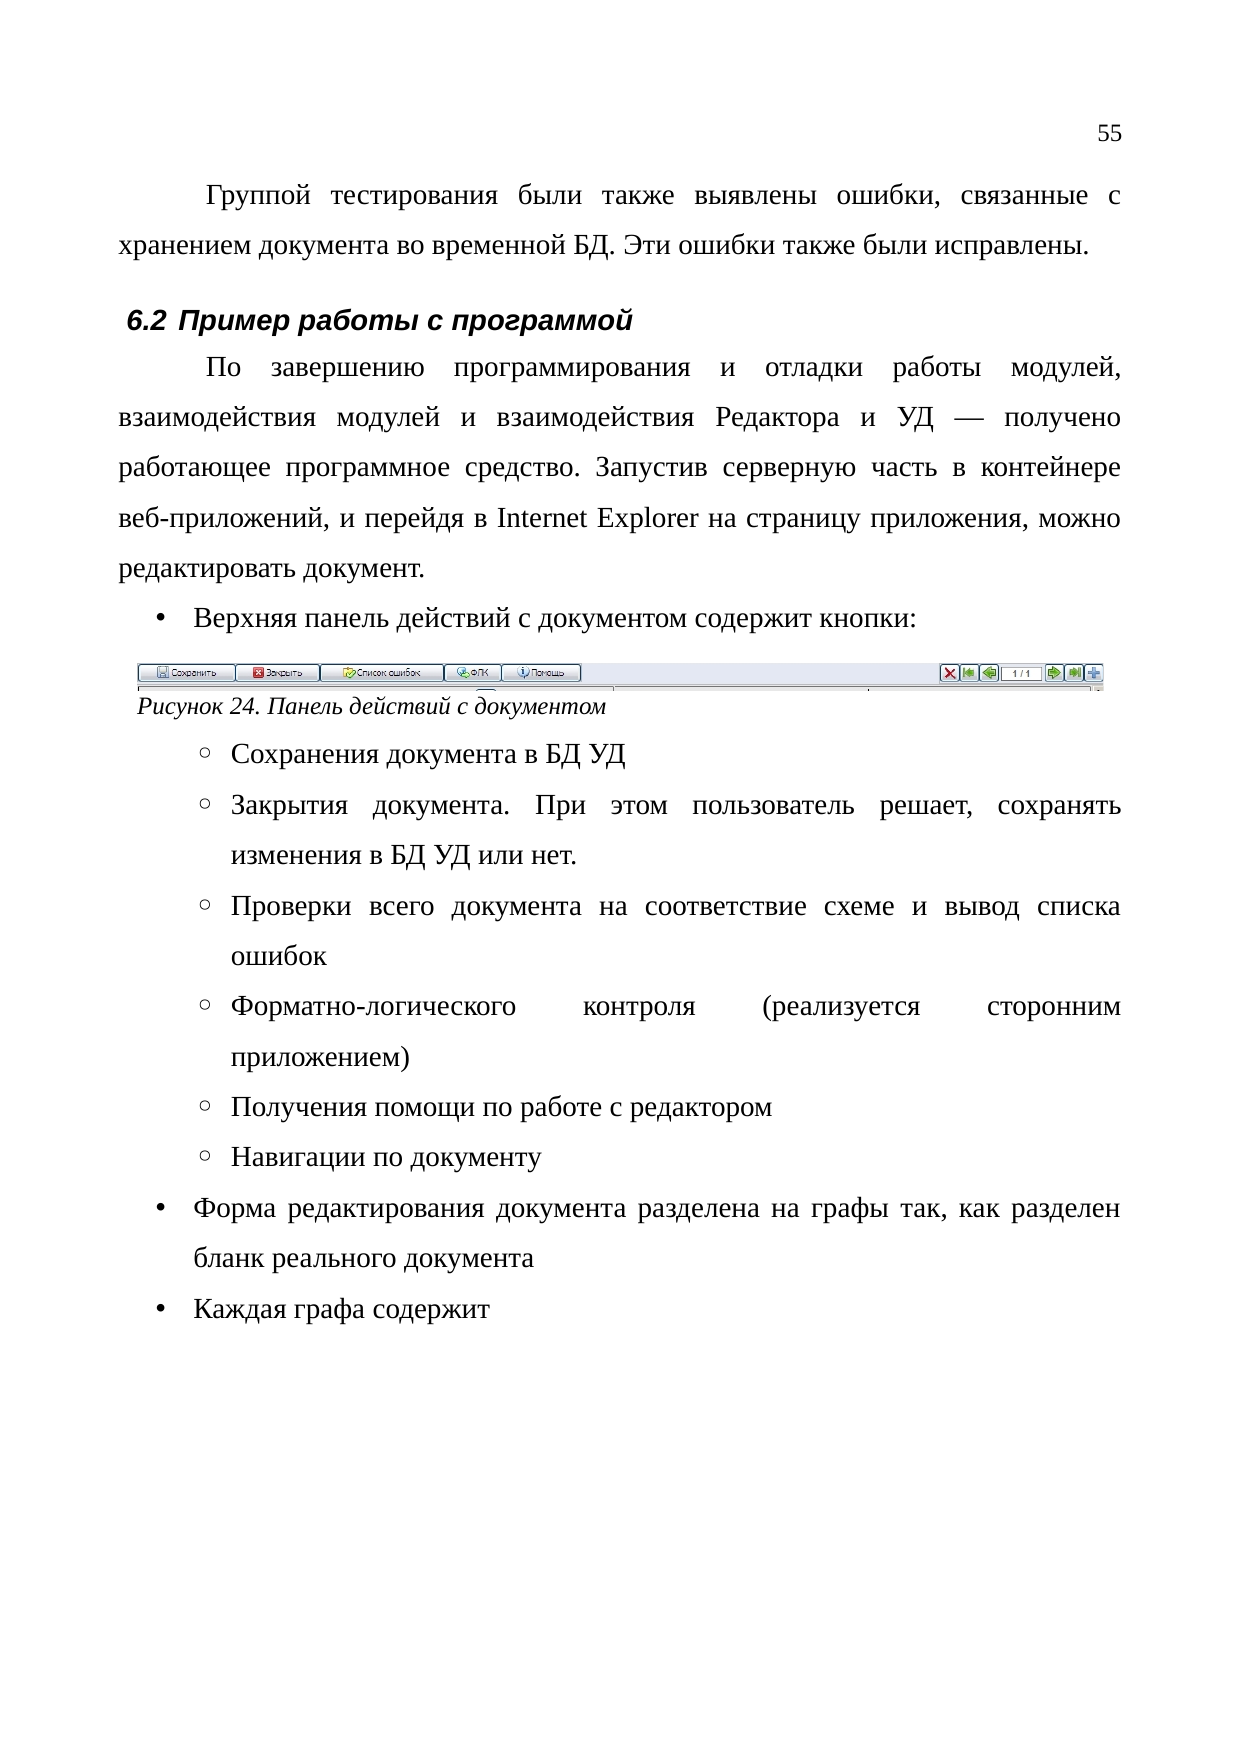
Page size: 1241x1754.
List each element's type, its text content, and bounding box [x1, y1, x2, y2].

list Закрытия документа. При этом пользователь решает, сохранять изменения в БД УД или нет. [193, 787, 1122, 871]
list Рисунок 24. Панель действий с документом [137, 691, 1103, 720]
list Проверки всего документа на соответствие схеме и вывод списка ошибок [193, 888, 1122, 972]
list Каждая графа содержит [156, 1291, 1122, 1324]
list Форматно-логического контроля (реализуется сторонним приложением) [193, 988, 1122, 1072]
list Верхняя панель действий с документом содержит кнопки: [156, 600, 1122, 634]
text Группой тестирования были также выявлены ошибки, связанные с хранением документа во временной БД. Эти ошибки также были исправлены. [118, 177, 1122, 261]
text По завершению программирования и отладки работы модулей, взаимодействия модулей и взаимодействия Редактора и УД — получено работающее программное средство. Запустив серверную часть в контейнере веб-приложений, и перейдя в Internet Explorer на страницу приложения, можно редактировать документ. [118, 349, 1122, 583]
subtitle Пример работы с программой [118, 303, 1122, 336]
picture [137, 663, 1104, 691]
list Навигации по документу [193, 1139, 1122, 1173]
list Сохранения документа в БД УД [137, 651, 1122, 770]
list Получения помощи по работе с редактором [193, 1089, 1122, 1123]
list Форма редактирования документа разделена на графы так, как разделен бланк реального документа [156, 1190, 1122, 1274]
